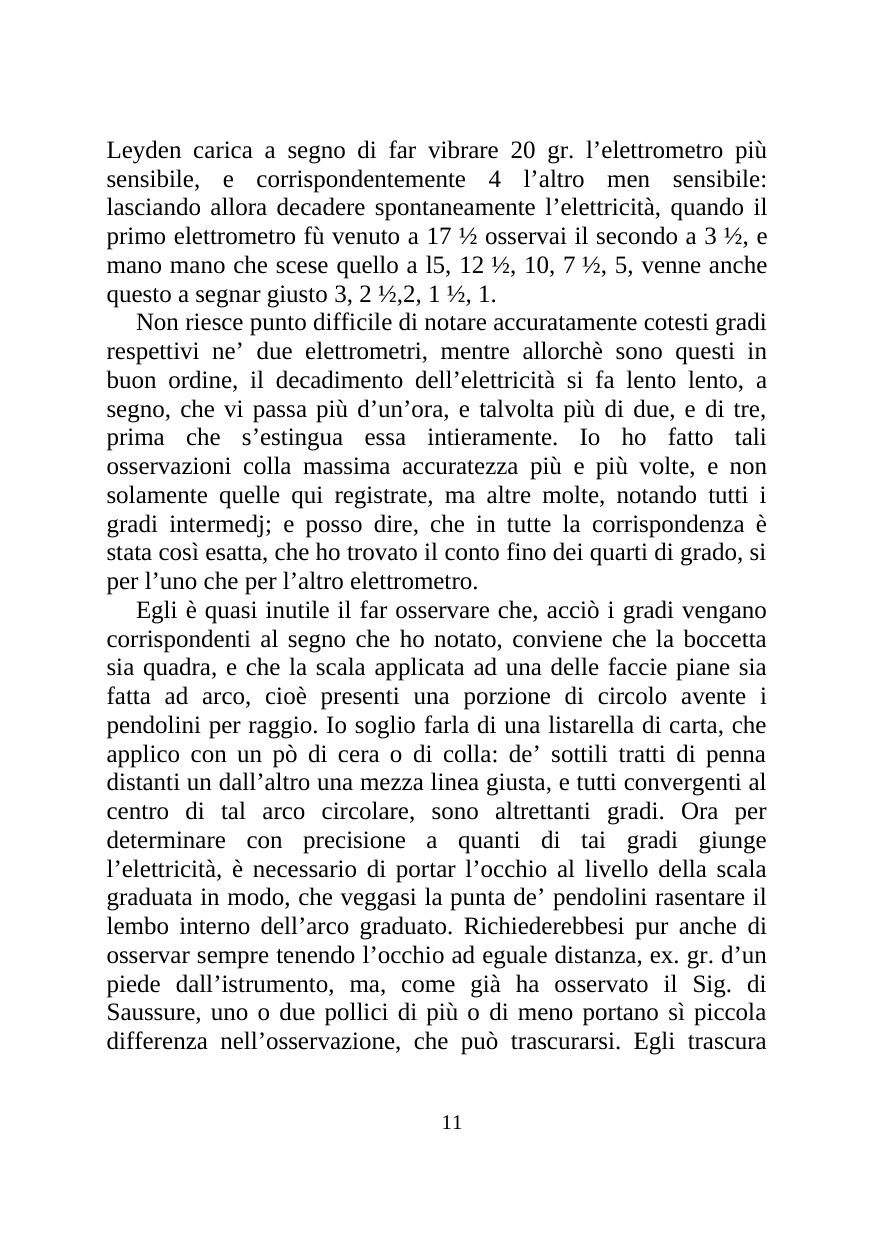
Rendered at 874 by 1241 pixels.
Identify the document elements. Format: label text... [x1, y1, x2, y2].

text Non riesce punto difficile di notare accuratamente cotesti gradi respettivi ne’ due elettrometri, mentre allorchè sono questi in buon ordine, il decadimento dell’elettricità si fa lento lento, a segno, che vi passa più d’un’ora, e talvolta più di due, e di tre, prima che s’estingua essa intieramente. Io ho fatto tali osservazioni colla massima accuratezza più e più volte, e non solamente quelle qui registrate, ma altre molte, notando tutti i gradi intermedj; e posso dire, che in tutte la corrispondenza è stata così esatta, che ho trovato il conto fino dei quarti di grado, si per l’uno che per l’altro elettrometro. [106, 307, 768, 595]
text Leyden carica a segno di far vibrare 20 gr. l’elettrometro più sensibile, e corrispondentemente 4 l’altro men sensibile: lasciando allora decadere spontaneamente l’elettricità, quando il primo elettrometro fù venuto a 17 ½ osservai il secondo a 3 ½, e mano mano che scese quello a l5, 12 ½, 10, 7 ½, 5, venne anche questo a segnar giusto 3, 2 ½,2, 1 ½, 1. [106, 135, 768, 307]
text Egli è quasi inutile il far osservare che, acciò i gradi vengano corrispondenti al segno che ho notato, conviene che la boccetta sia quadra, e che la scala applicata ad una delle faccie piane sia fatta ad arco, cioè presenti una porzione di circolo avente i pendolini per raggio. Io soglio farla di una listarella di carta, che applico con un pò di cera o di colla: de’ sottili tratti di penna distanti un dall’altro una mezza linea giusta, e tutti convergenti al centro di tal arco circolare, sono altrettanti gradi. Ora per determinare con precisione a quanti di tai gradi giunge l’elettricità, è necessario di portar l’occhio al livello della scala graduata in modo, che veggasi la punta de’ pendolini rasentare il lembo interno dell’arco graduato. Richiederebbesi pur anche di osservar sempre tenendo l’occhio ad eguale distanza, ex. gr. d’un piede dall’istrumento, ma, come già ha osservato il Sig. di Saussure, uno o due pollici di più o di meno portano sì piccola differenza nell’osservazione, che può trascurarsi. Egli trascura [106, 595, 768, 1055]
